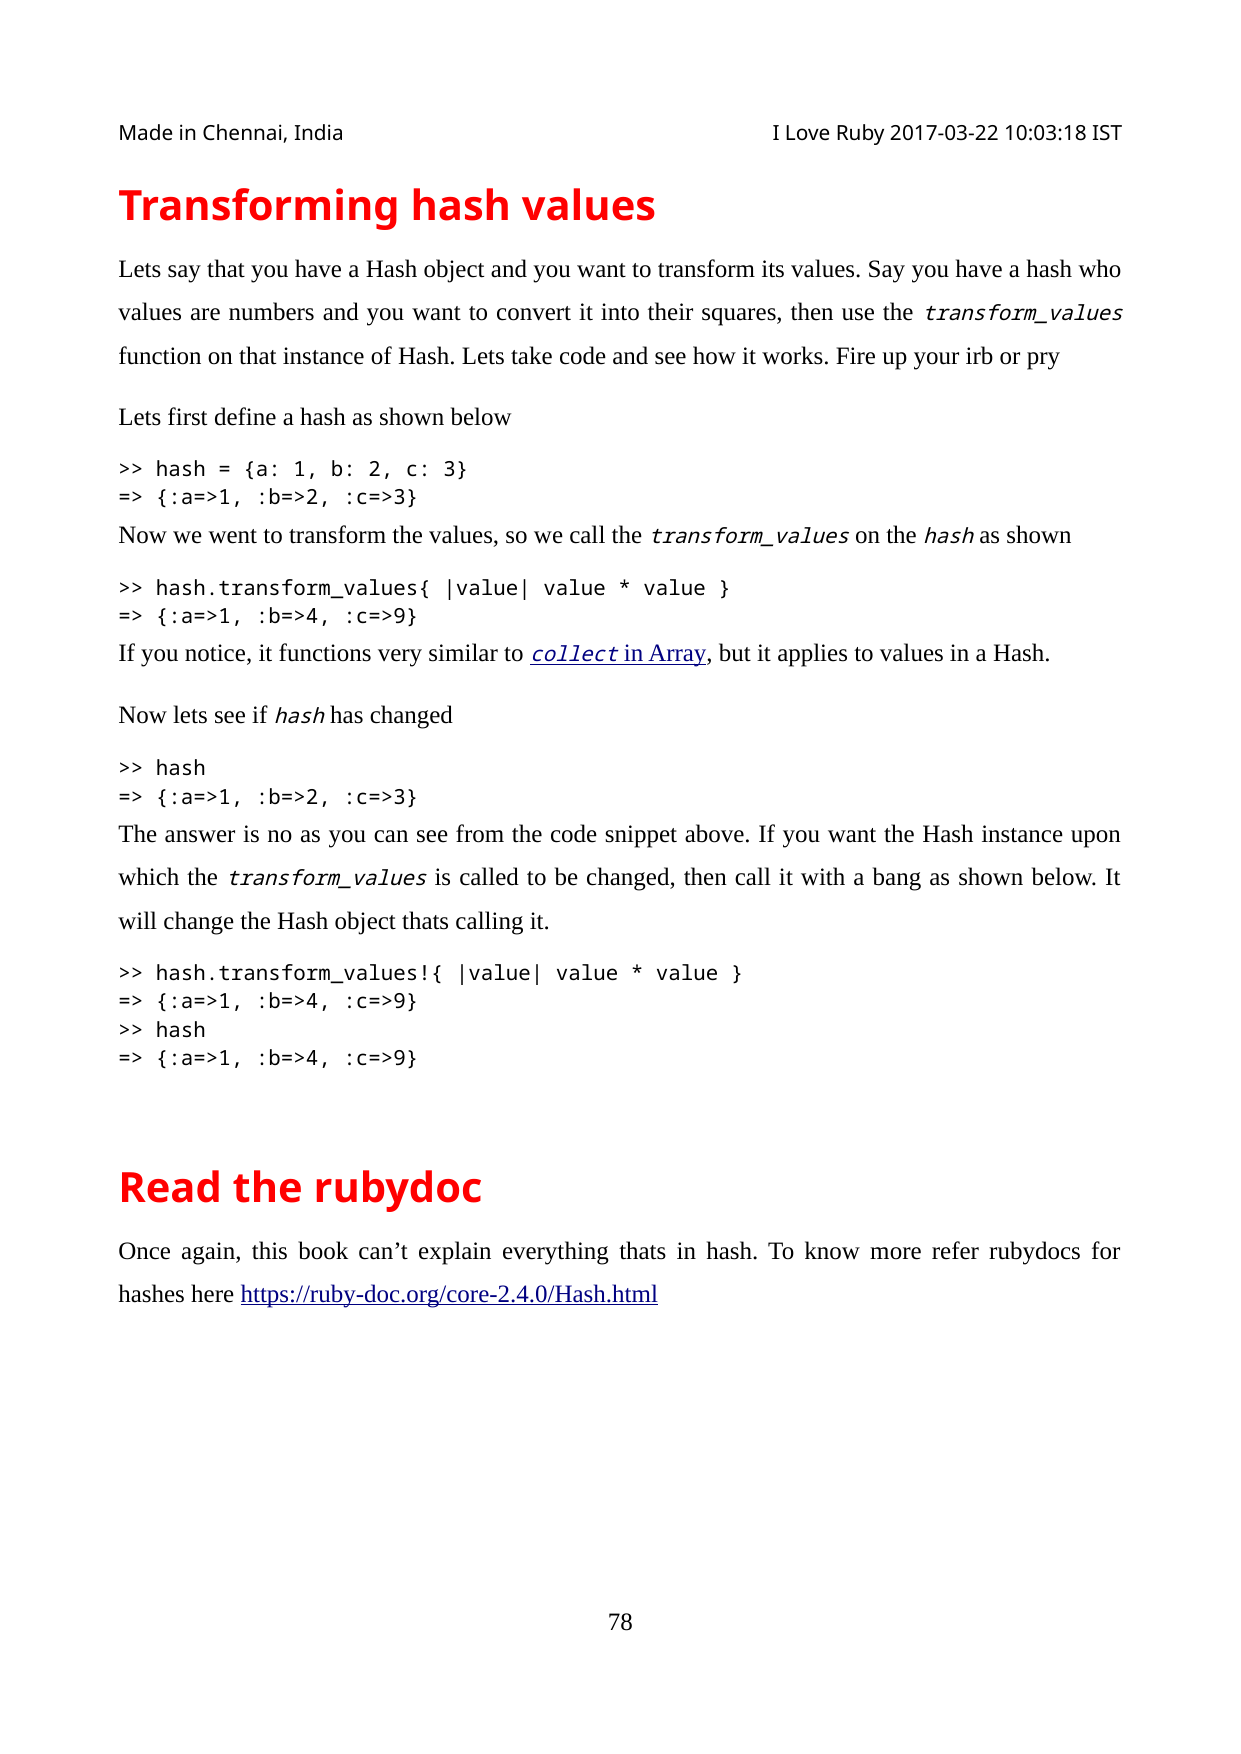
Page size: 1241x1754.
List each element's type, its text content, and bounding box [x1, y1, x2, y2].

text >> hash.transform_values{ |value| value * value } [118, 573, 1122, 601]
text >> hash = {a: 1, b: 2, c: 3} [118, 454, 1122, 482]
text The answer is no as you can see from the code snippet above. If you want the Hash instance upon which the transform_values is called to be changed, then call it with a bang as shown below. It will change the Hash object thats calling it. [118, 819, 1122, 935]
text If you notice, it functions very similar to collect in Array, but it applies to values in a Hash. [118, 638, 1122, 668]
text >> hash.transform_values!{ |value| value * value } [118, 958, 1122, 986]
text >> hash [118, 753, 1122, 782]
text => {:a=>1, :b=>2, :c=>3} [118, 482, 1122, 511]
text Lets first define a hash as shown below [118, 402, 1122, 431]
text => {:a=>1, :b=>4, :c=>9} [118, 986, 1122, 1015]
subtitle Read the rubydoc [118, 1158, 1122, 1214]
text Now we went to transform the values, so we call the transform_values on the hash as shown [118, 520, 1122, 549]
text Now lets see if hash has changed [118, 700, 1122, 730]
text Lets say that you have a Hash object and you want to transform its values. Say you have a hash who values are numbers and you want to convert it into their squares, then use the transform_values function on that instance of Hash. Lets take code and see how it works. Fire up your irb or pry [118, 254, 1122, 370]
text => {:a=>1, :b=>2, :c=>3} [118, 782, 1122, 810]
text => {:a=>1, :b=>4, :c=>9} [118, 1043, 1122, 1072]
text >> hash [118, 1015, 1122, 1043]
text => {:a=>1, :b=>4, :c=>9} [118, 601, 1122, 629]
subtitle Transforming hash values [118, 176, 1122, 233]
text Once again, this book can’t explain everything thats in hash. To know more refer rubydocs for hashes here https://ruby-doc.org/core-2.4.0/Hash.html [118, 1236, 1122, 1308]
